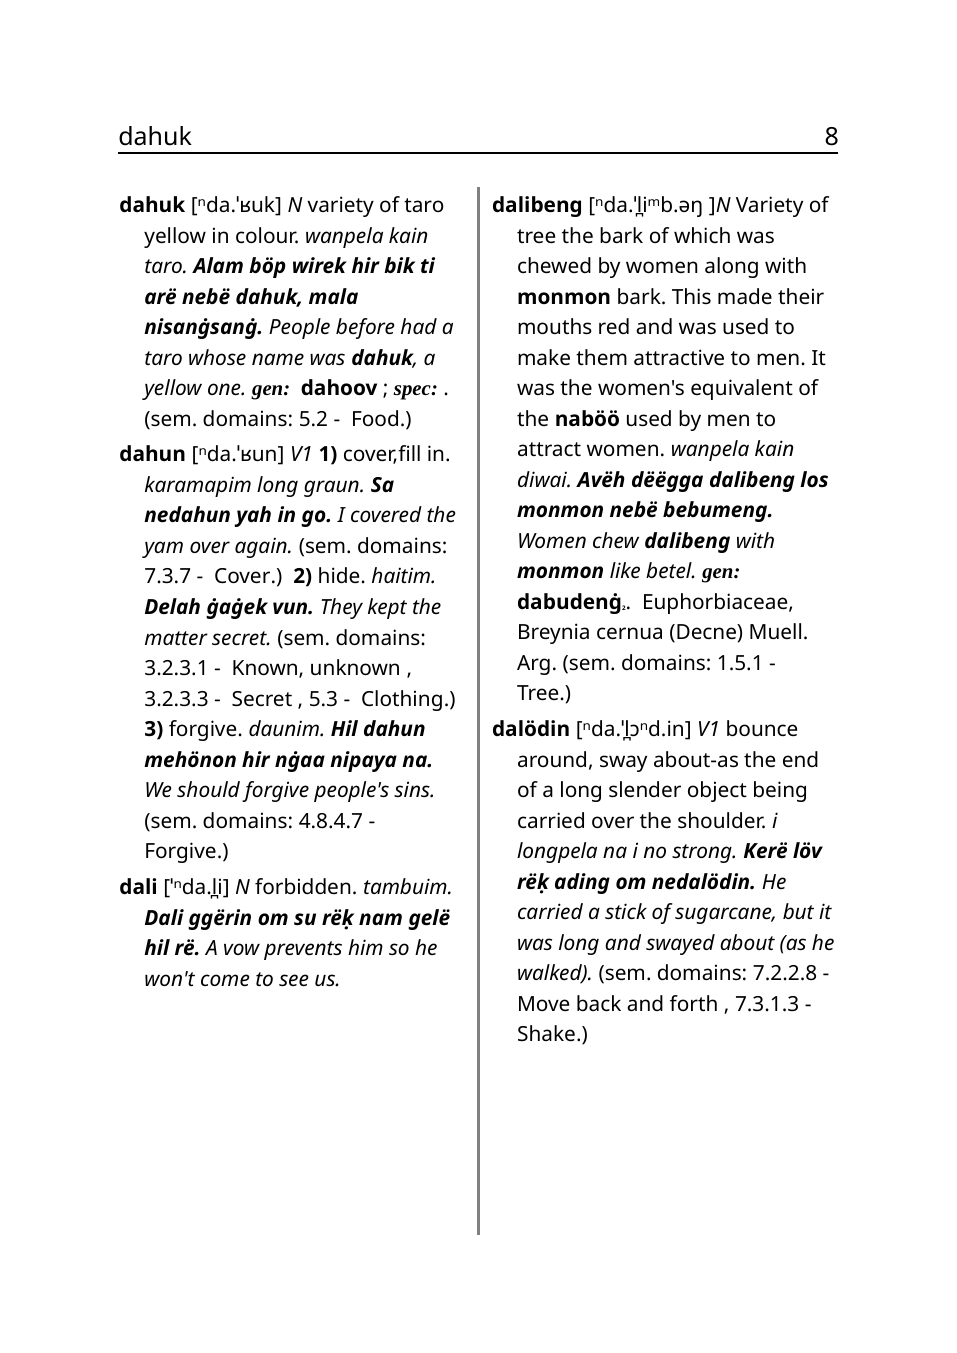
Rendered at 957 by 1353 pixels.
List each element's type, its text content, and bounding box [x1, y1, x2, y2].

text dalibeng [ⁿda.ˈl̪iᵐb.əŋ ]N Variety of tree the bark of which was chewed by women along with monmon bark. This made their mouths red and was used to make them attractive to men. It was the women's equivalent of the naböö used by men to attract women. wanpela kain diwai. Avëh dëëgga dalibeng los monmon nebë bebumeng. Women chew dalibeng with monmon like betel. gen: dabudenġ2. Euphorbiaceae, Breynia cernua (Decne) Muell. Arg. (sem. domains: 1.5.1 - Tree.) [492, 188, 837, 711]
text dahun [ⁿda.ˈʁun] V1 1) cover,fill in. karamapim long graun. Sa nedahun yah in go. I covered the yam over again. (sem. domains: 7.3.7 - Cover.) 2) hide. haitim. Delah ġaġek vun. They kept the matter secret. (sem. domains: 3.2.3.1 - Known, unknown , 3.2.3.3 - Secret , 5.3 - Clothing.) 3) forgive. daunim. Hil dahun mehönon hir nġaa nipaya na. We should forgive people's sins. (sem. domains: 4.8.4.7 - Forgive.) [119, 436, 465, 869]
text dahuk [ⁿda.ˈʁuk] N variety of taro yellow in colour. wanpela kain taro. Alam böp wirek hir bik ti arë nebë dahuk, mala nisanġsanġ. People before had a taro whose name was dahuk, a yellow one. gen: dahoov ; spec: . (sem. domains: 5.2 - Food.) [119, 188, 465, 436]
text dali [ˈⁿda.l̪i] N forbidden. tambuim. Dali ggërin om su rëḳ nam gelë hil rë. A vow prevents him so he won't come to see us. [119, 869, 465, 996]
text dalödin [ⁿda.ˈl̪ɔⁿd.in] V1 bounce around, sway about-as the end of a long slender object being carried over the shoulder. i longpela na i no strong. Kerë löv rëḳ ading om nedalödin. He carried a stick of sugarcane, but it was long and swayed about (as he walked). (sem. domains: 7.2.2.8 - Move back and forth , 7.3.1.3 - Shake.) [492, 711, 837, 1052]
